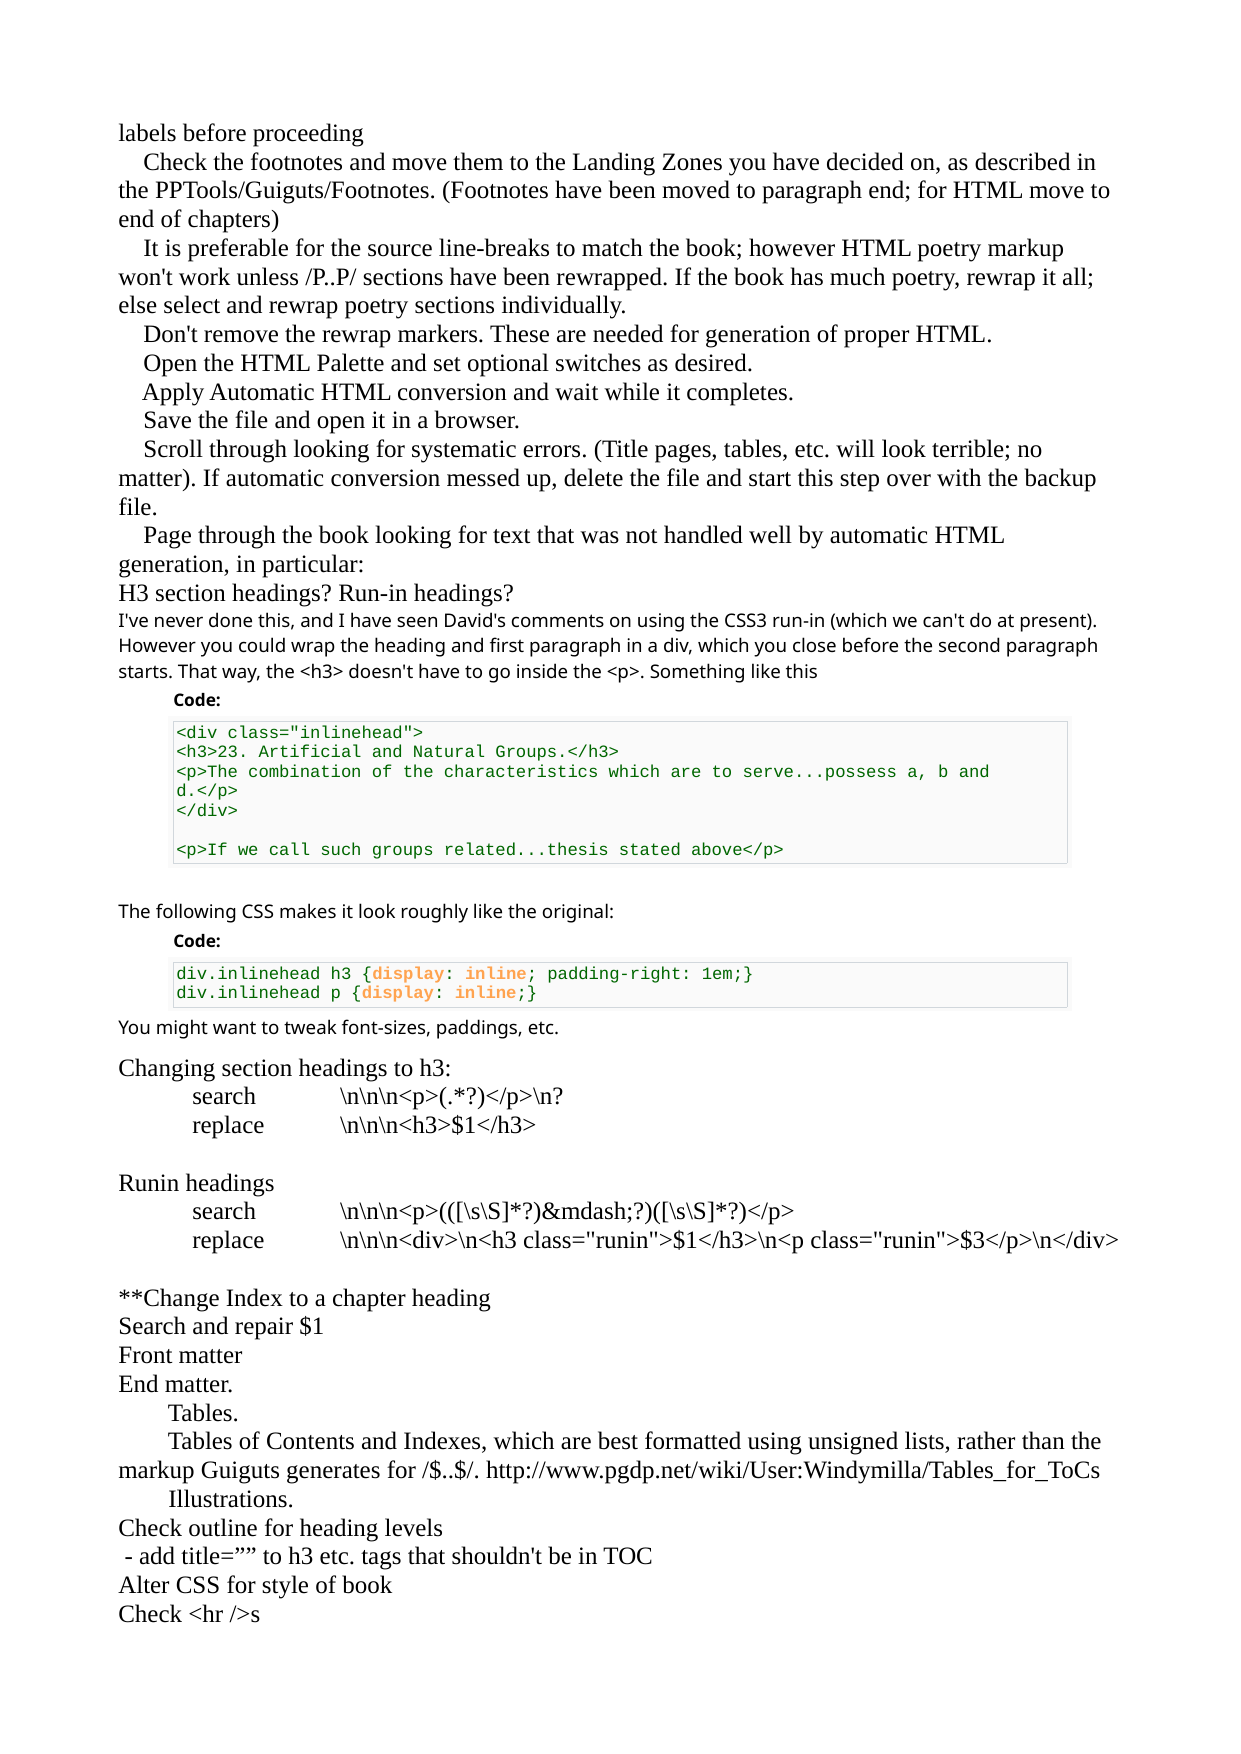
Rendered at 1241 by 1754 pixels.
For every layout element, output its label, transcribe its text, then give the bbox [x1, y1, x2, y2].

text Illustrations. [118, 1484, 1122, 1513]
text Runin headings [118, 1168, 1122, 1196]
text End matter. [118, 1369, 1122, 1398]
text Check outline for heading levels [118, 1513, 1122, 1541]
text Alter CSS for style of book [118, 1570, 1122, 1599]
text Apply Automatic HTML conversion and wait while it completes. [118, 377, 1122, 406]
text H3 section headings? Run-in headings? [118, 578, 1122, 607]
text **Change Index to a chapter heading [118, 1283, 1122, 1311]
table_cell div.inlinehead h3 {display: inline; padding-right: 1em;} div.inlinehead p {display: inline;} [168, 957, 1072, 1011]
text Don't remove the rewrap markers. These are needed for generation of proper HTML. [118, 319, 1122, 348]
text Save the file and open it in a browser. [118, 406, 1122, 434]
table_header Code: [168, 684, 1072, 716]
text Tables of Contents and Indexes, which are best formatted using unsigned lists, rather than the markup Guiguts generates for /$..$/. http://www.pgdp.net/wiki/User:Windymilla/Tables_for_ToCs [118, 1426, 1122, 1484]
text Front matter [118, 1340, 1122, 1369]
text replace \n\n\n<div>\n<h3 class="runin">$1</h3>\n<p class="runin">$3</p>\n</div> [118, 1225, 1122, 1254]
text search \n\n\n<p>(([\s\S]*?)&mdash;?)([\s\S]*?)</p> [118, 1196, 1122, 1225]
text I've never done this, and I have seen David's comments on using the CSS3 run-in (which we can't do at present). However you could wrap the heading and first paragraph in a div, which you close before the second paragraph starts. That way, the <h3> doesn't have to go inside the <p>. Something like this [118, 607, 1122, 683]
text Changing section headings to h3: [118, 1053, 1122, 1081]
text Open the HTML Palette and set optional switches as desired. [118, 348, 1122, 377]
table_header Code: [168, 924, 1072, 957]
text The following CSS makes it look roughly like the original: [118, 868, 1122, 924]
text Search and repair $1 [118, 1311, 1122, 1340]
text - add title=”” to h3 etc. tags that shouldn't be in TOC [118, 1541, 1122, 1570]
text It is preferable for the source line-breaks to match the book; however HTML poetry markup won't work unless /P..P/ sections have been rewrapped. If the book has much poetry, rewrap it all; else select and rewrap poetry sections individually. [118, 233, 1122, 319]
text labels before proceeding [118, 118, 1122, 147]
table_cell <div class="inlinehead"> <h3>23. Artificial and Natural Groups.</h3> <p>The combination of the characteristics which are to serve...possess a, b and d.</p> </div> <p>If we call such groups related...thesis stated above</p> [168, 716, 1072, 868]
text Tables. [118, 1398, 1122, 1426]
text search \n\n\n<p>(.*?)</p>\n? [118, 1081, 1122, 1110]
text Check <hr />s [118, 1599, 1122, 1628]
text You might want to tweak font-sizes, paddings, etc. [118, 1011, 1122, 1040]
text replace \n\n\n<h3>$1</h3> [118, 1110, 1122, 1139]
text Scroll through looking for systematic errors. (Title pages, tables, etc. will look terrible; no matter). If automatic conversion messed up, delete the file and start this step over with the backup file. [118, 434, 1122, 521]
text Check the footnotes and move them to the Landing Zones you have decided on, as described in the PPTools/Guiguts/Footnotes. (Footnotes have been moved to paragraph end; for HTML move to end of chapters) [118, 147, 1122, 233]
text Page through the book looking for text that was not handled well by automatic HTML generation, in particular: [118, 521, 1122, 578]
